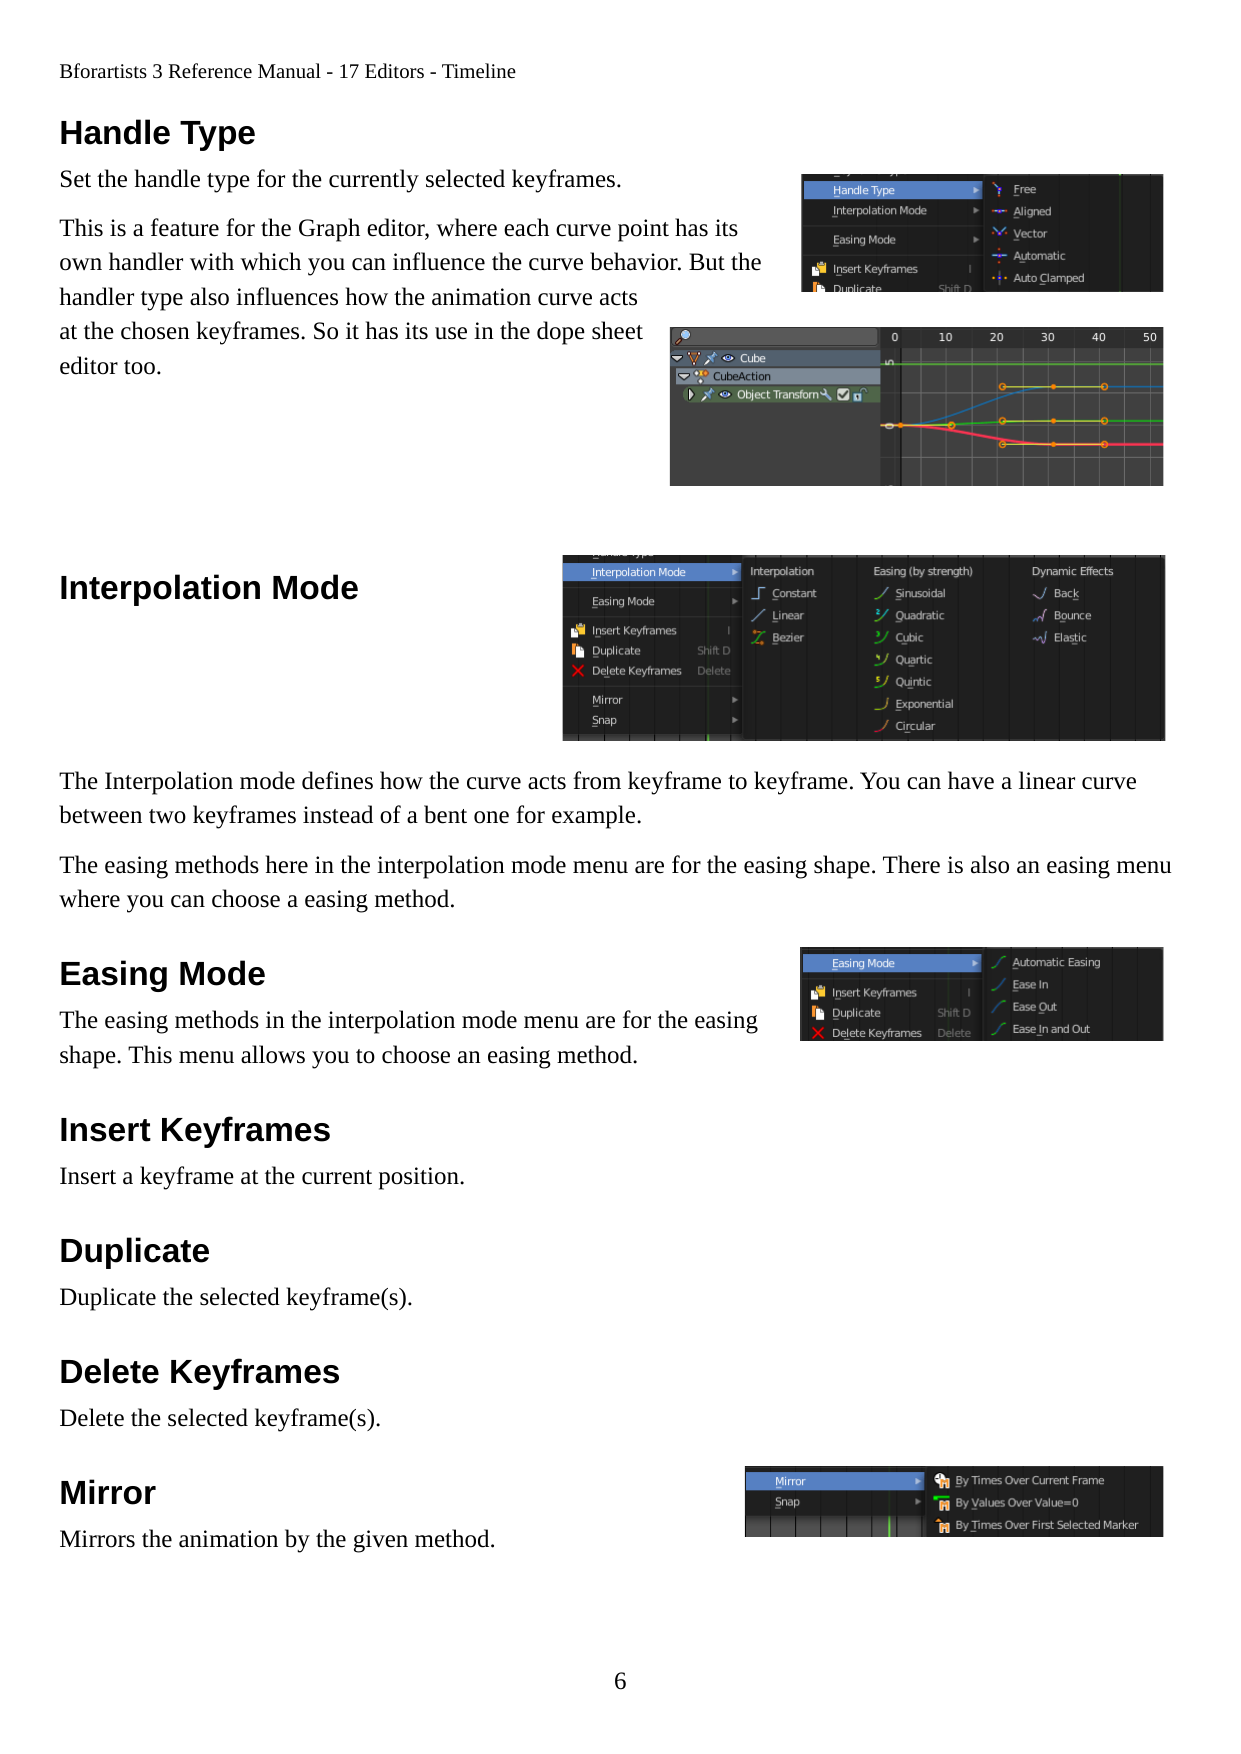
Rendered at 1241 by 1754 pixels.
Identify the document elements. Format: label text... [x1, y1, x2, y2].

subtitle [1166, 568, 1181, 606]
text Mirrors the animation by the given method. [59, 1524, 1181, 1553]
subtitle Handle Type [59, 113, 1181, 151]
text Duplicate the selected keyframe(s). [59, 1282, 1181, 1311]
text The Interpolation mode defines how the curve acts from keyframe to keyframe. You can have a linear curve between two keyframes instead of a bent one for example. [59, 766, 1181, 829]
text Set the handle type for the currently selected keyframes. [59, 164, 1181, 192]
subtitle [1164, 954, 1181, 993]
picture [669, 327, 1164, 486]
text Delete the selected keyframe(s). [59, 1403, 1181, 1432]
subtitle Mirror [59, 1473, 744, 1511]
picture [562, 555, 1166, 741]
picture [801, 174, 1164, 292]
subtitle Insert Keyframes [59, 1109, 1181, 1148]
subtitle Duplicate [59, 1231, 1181, 1269]
picture [744, 1466, 1164, 1537]
text The easing methods in the interpolation mode menu are for the easing shape. This menu allows you to choose an easing method. [59, 1005, 1181, 1068]
text This is a feature for the Graph editor, where each curve point has its own handler with which you can influence the curve behavior. But the handler type also influences how the animation curve acts at the chosen keyframes. So it has its use in the dope sheet editor too. [59, 292, 1181, 379]
subtitle [1164, 1473, 1181, 1511]
text Insert a keyframe at the current position. [59, 1161, 1181, 1189]
subtitle Easing Mode [59, 954, 800, 993]
subtitle Delete Keyframes [59, 1352, 1181, 1390]
text The easing methods here in the interpolation mode menu are for the easing shape. There is also an easing menu where you can choose a easing method. [59, 850, 1181, 913]
subtitle Interpolation Mode [59, 568, 562, 606]
picture [800, 947, 1164, 1041]
